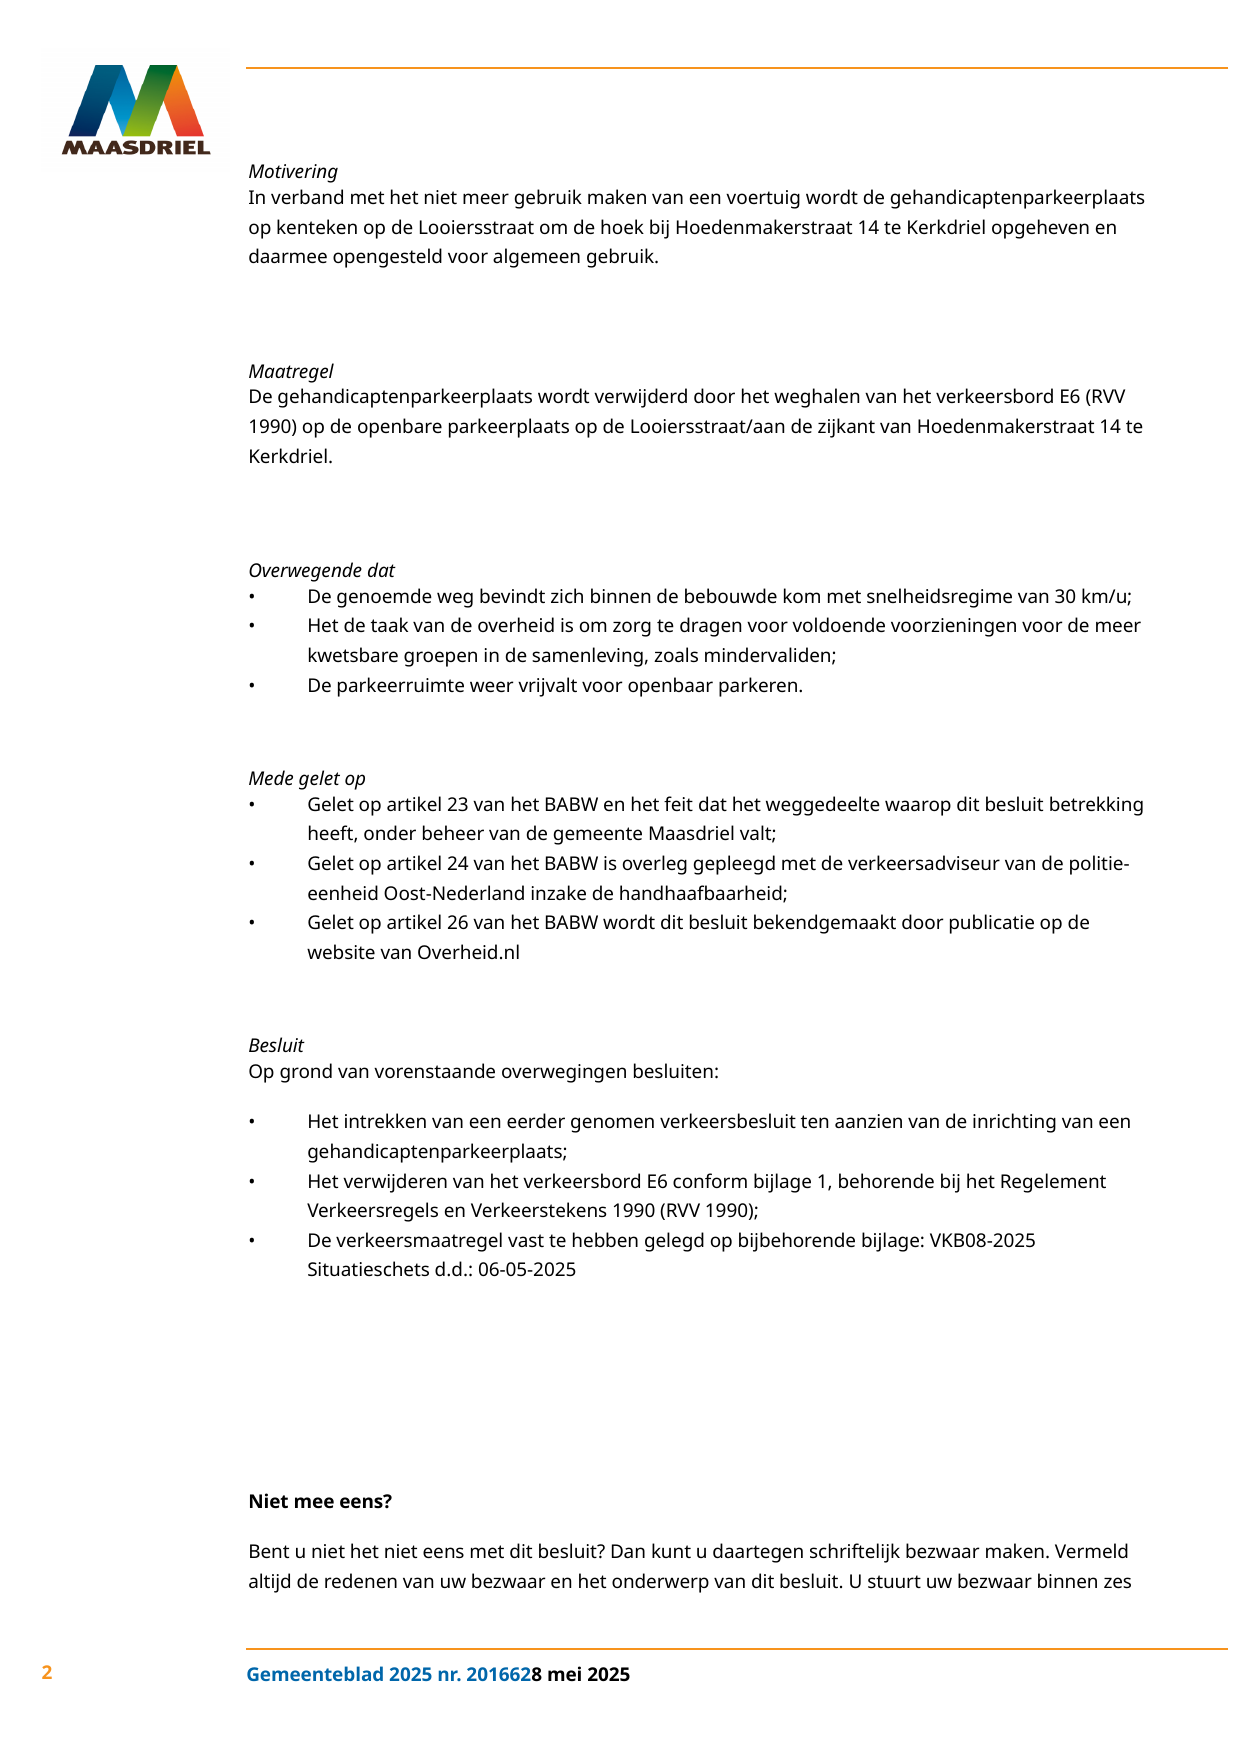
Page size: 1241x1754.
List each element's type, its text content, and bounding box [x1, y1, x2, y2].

list Het de taak van de overheid is om zorg te dragen voor voldoende voorzieningen voor de meer kwetsbare groepen in de samenleving, zoals mindervaliden; [248, 613, 1152, 668]
picture [41, 47, 231, 172]
list Gelet op artikel 26 van het BABW wordt dit besluit bekendgemaakt door publicatie op de website van Overheid.nl [248, 909, 1152, 965]
list De verkeersmaatregel vast te hebben gelegd op bijbehorende bijlage: VKB08-2025 Situatieschets d.d.: 06-05-2025 [248, 1227, 1152, 1282]
text Bent u niet het niet eens met dit besluit? Dan kunt u daartegen schriftelijk bezwaar maken. Vermeld altijd de redenen van uw bezwaar en het onderwerp van dit besluit. U stuurt uw bezwaar binnen zes [248, 1538, 1152, 1593]
text Op grond van vorenstaande overwegingen besluiten: [248, 1058, 1152, 1084]
text Motivering [248, 159, 1152, 184]
text Niet mee eens? [248, 1488, 1152, 1513]
text Maatregel [248, 358, 1152, 384]
text In verband met het niet meer gebruik maken van een voertuig wordt de gehandicaptenparkeerplaats op kenteken op de Looiersstraat om de hoek bij Hoedenmakerstraat 14 te Kerkdriel opgeheven en daarmee opengesteld voor algemeen gebruik. [248, 184, 1152, 269]
text De gehandicaptenparkeerplaats wordt verwijderd door het weghalen van het verkeersbord E6 (RVV 1990) op de openbare parkeerplaats op de Looiersstraat/aan de zijkant van Hoedenmakerstraat 14 te Kerkdriel. [248, 384, 1152, 469]
list Gelet op artikel 24 van het BABW is overleg gepleegd met de verkeersadviseur van de politie-eenheid Oost-Nederland inzake de handhaafbaarheid; [248, 850, 1152, 906]
list De parkeerruimte weer vrijvalt voor openbaar parkeren. [248, 672, 1152, 697]
list Het intrekken van een eerder genomen verkeersbesluit ten aanzien van de inrichting van een gehandicaptenparkeerplaats; [248, 1109, 1152, 1164]
text Mede gelet op [248, 765, 1152, 791]
list De genoemde weg bevindt zich binnen de bebouwde kom met snelheidsregime van 30 km/u; [248, 583, 1152, 609]
list Gelet op artikel 23 van het BABW en het feit dat het weggedeelte waarop dit besluit betrekking heeft, onder beheer van de gemeente Maasdriel valt; [248, 791, 1152, 846]
text Overwegende dat [248, 557, 1152, 583]
list Het verwijderen van het verkeersbord E6 conform bijlage 1, behorende bij het Regelement Verkeersregels en Verkeerstekens 1990 (RVV 1990); [248, 1168, 1152, 1223]
text Besluit [248, 1032, 1152, 1058]
